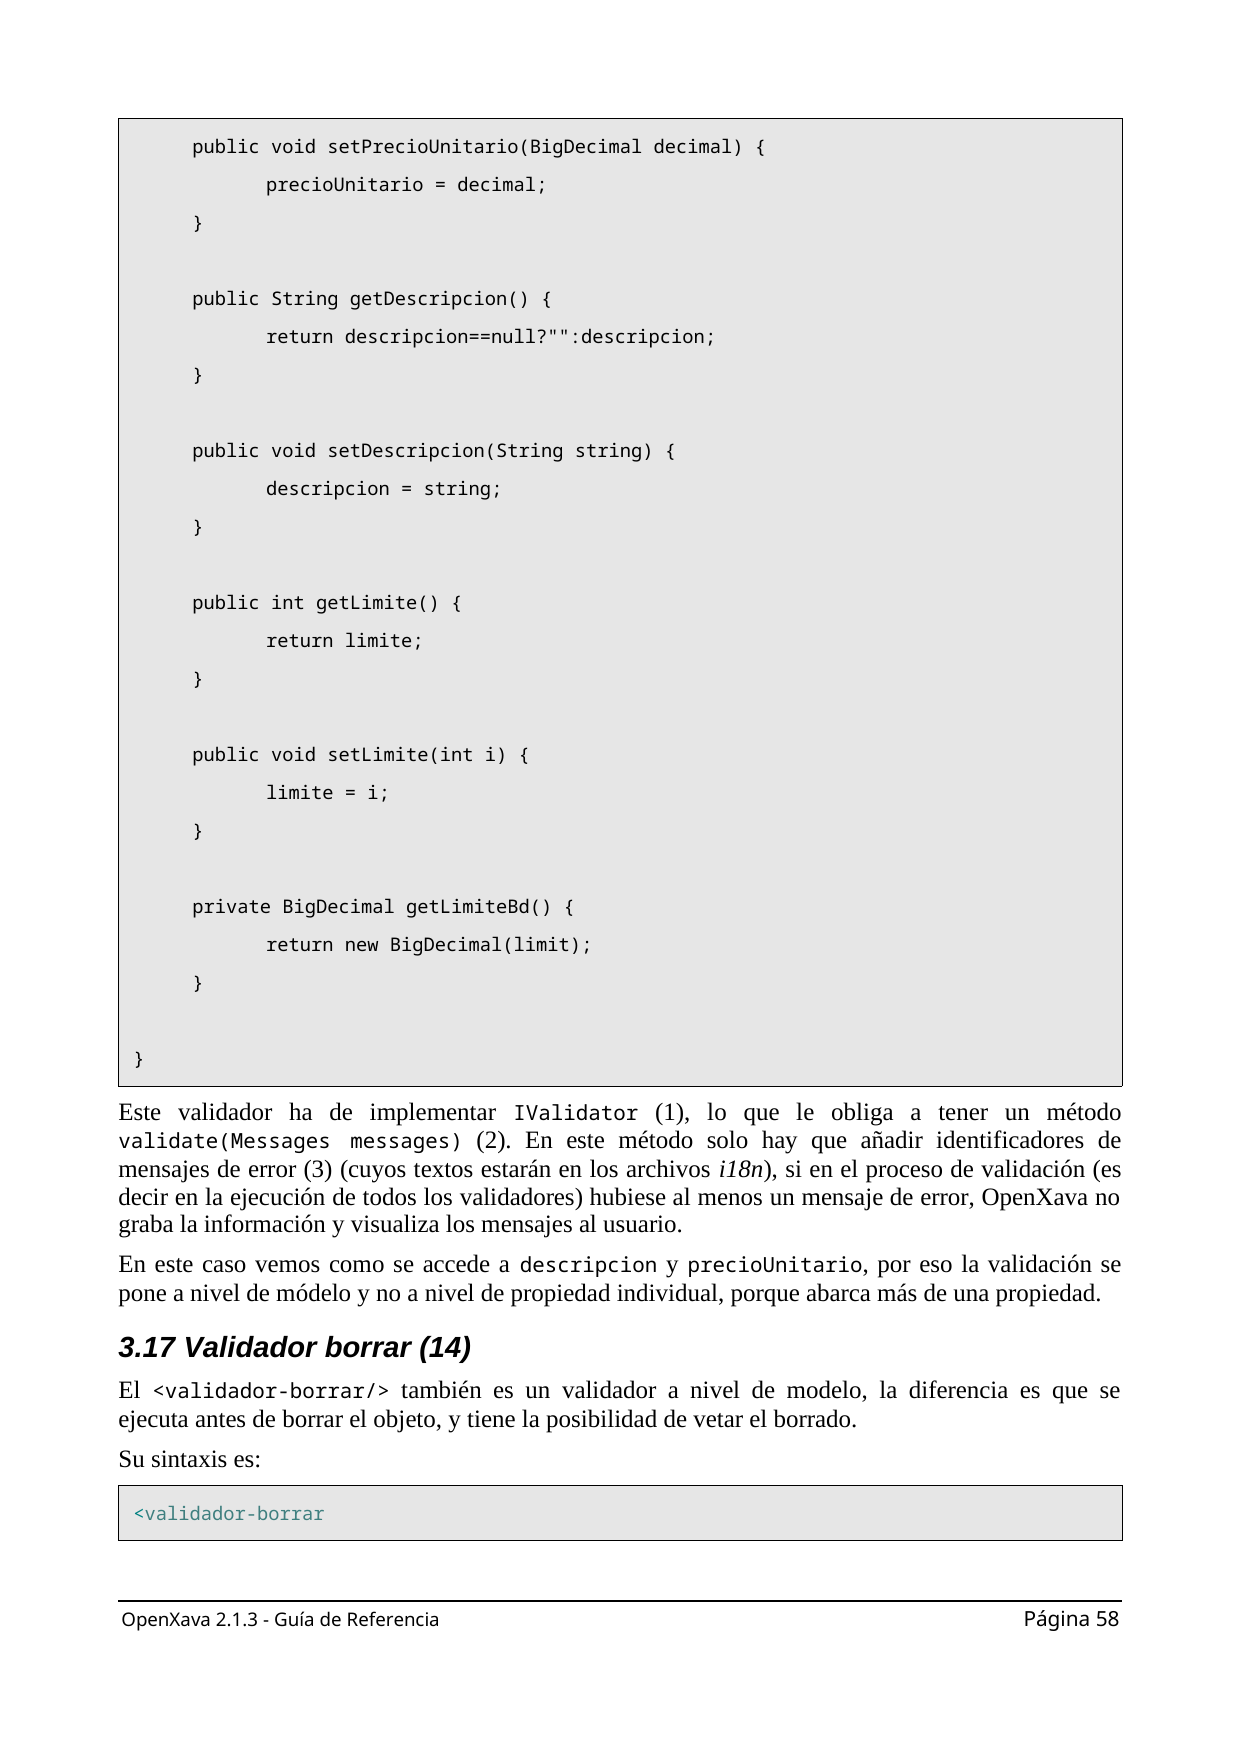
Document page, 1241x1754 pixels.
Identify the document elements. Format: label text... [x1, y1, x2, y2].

text } [119, 194, 1122, 232]
text } [119, 954, 1122, 993]
text public void setPrecioUnitario(BigDecimal decimal) { [119, 119, 1122, 156]
text public void setDescripcion(String string) { [119, 422, 1122, 460]
text return descripcion==null?"":descripcion; [119, 308, 1122, 346]
text El <validador-borrar/> también es un validador a nivel de modelo, la diferencia es que se ejecuta antes de borrar el objeto, y tiene la posibilidad de vetar el borrado. [118, 1377, 1122, 1433]
text limite = i; [119, 764, 1122, 802]
text } [119, 1031, 1122, 1086]
text } [119, 346, 1122, 384]
text private BigDecimal getLimiteBd() { [119, 878, 1122, 917]
text En este caso vemos como se accede a descripcion y precioUnitario, por eso la validación se pone a nivel de módelo y no a nivel de propiedad individual, porque abarca más de una propiedad. [118, 1251, 1122, 1306]
text descripcion = string; [119, 460, 1122, 498]
text } [119, 802, 1122, 841]
text return new BigDecimal(limit); [119, 917, 1122, 954]
text Su sintaxis es: [118, 1445, 1122, 1473]
text } [119, 650, 1122, 688]
text public void setLimite(int i) { [119, 726, 1122, 764]
text public int getLimite() { [119, 574, 1122, 612]
text public String getDescripcion() { [119, 270, 1122, 308]
text <validador-borrar [119, 1486, 1122, 1540]
text precioUnitario = decimal; [119, 156, 1122, 194]
text return limite; [119, 612, 1122, 650]
text Este validador ha de implementar IValidator (1), lo que le obliga a tener un método validate(Messages messages) (2). En este método solo hay que añadir identificadores de mensajes de error (3) (cuyos textos estarán en los archivos i18n), si en el proceso de validación (es decir en la ejecución de todos los validadores) hubiese al menos un mensaje de error, OpenXava no graba la información y visualiza los mensajes al usuario. [118, 1098, 1122, 1238]
subtitle Validador borrar (14) [118, 1331, 1122, 1364]
text } [119, 498, 1122, 536]
